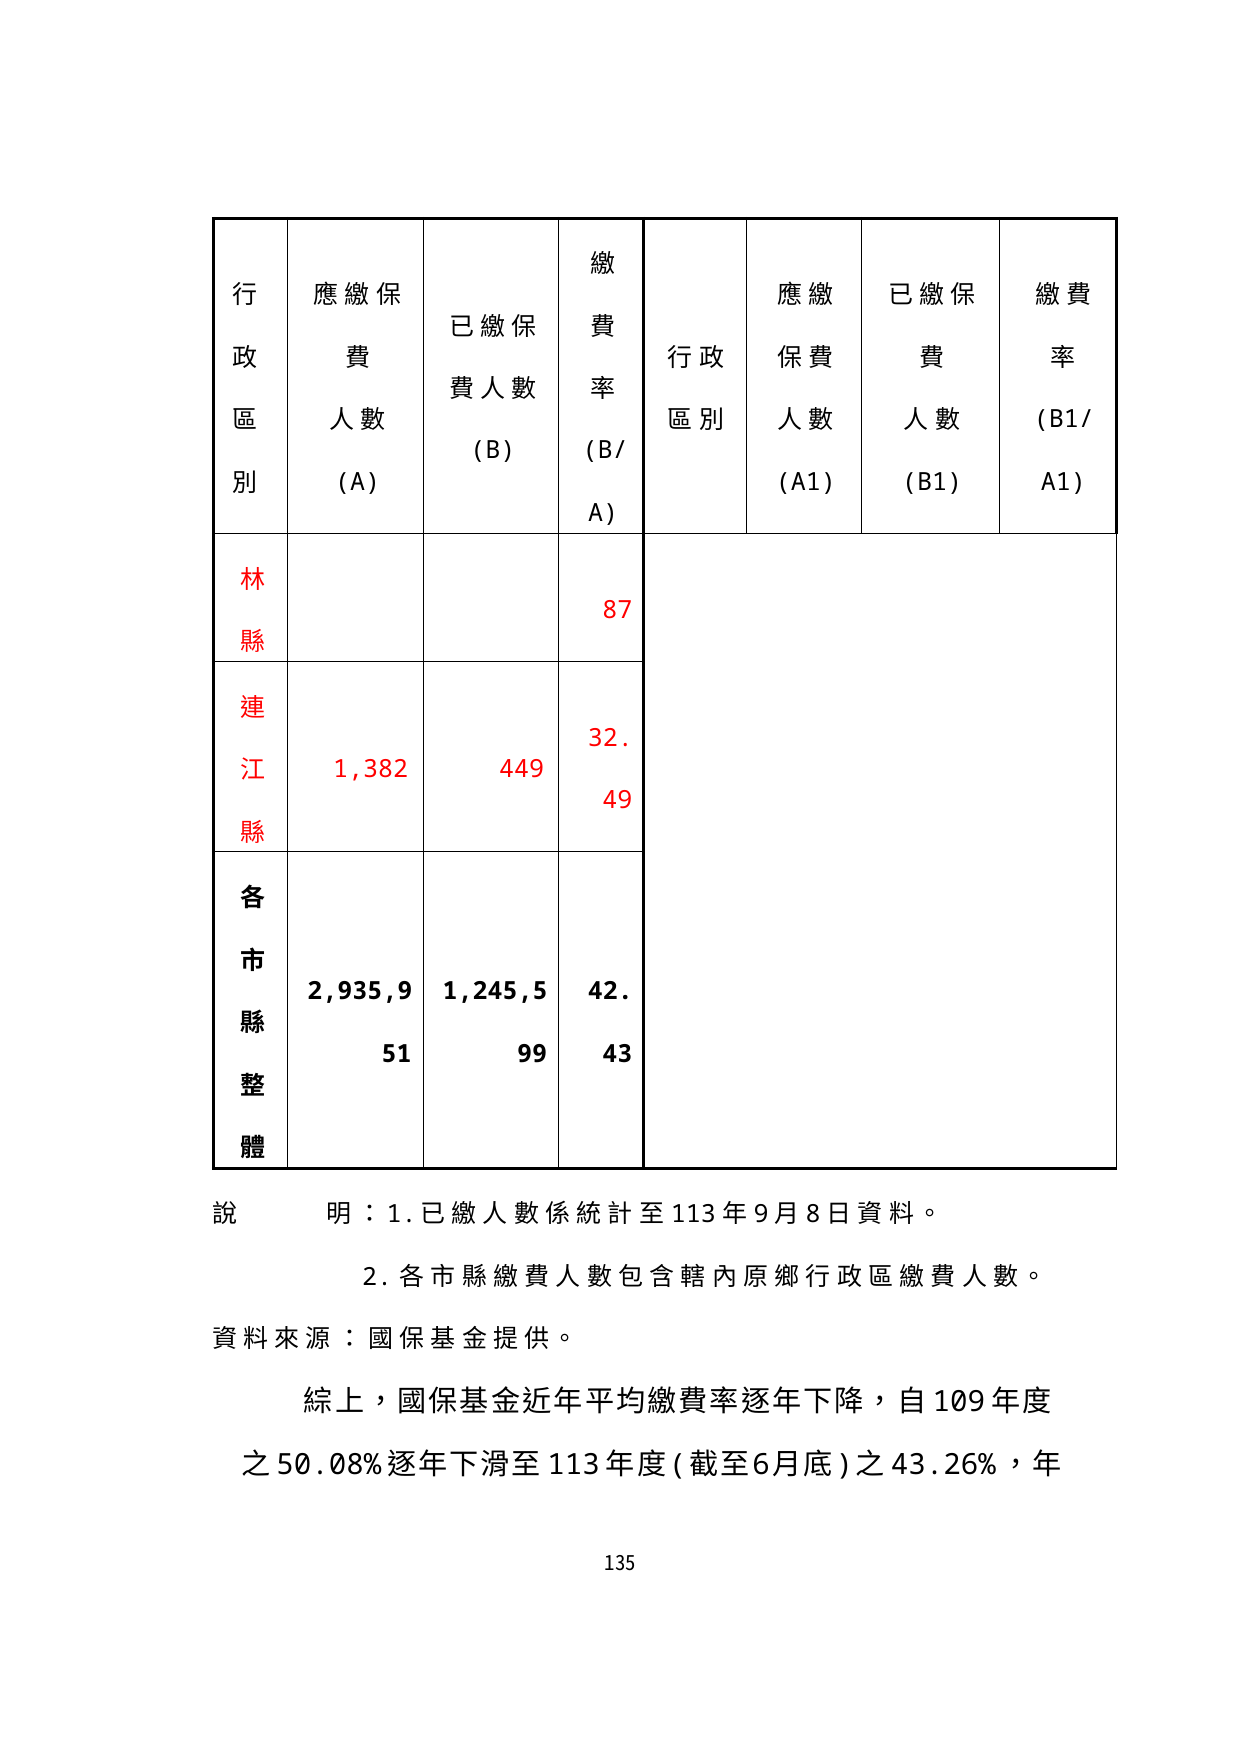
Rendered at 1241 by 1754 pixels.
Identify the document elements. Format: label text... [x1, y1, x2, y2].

table_cell [424, 534, 558, 661]
text 說 明：1.已繳人數係統計至113年9月8日資料。 [171, 1170, 1063, 1232]
table_header 已繳保費 人數(B1) [862, 220, 999, 532]
table_cell 1,245,599 [424, 852, 558, 1167]
table_cell 449 [424, 662, 558, 851]
table_cell 林縣 [215, 534, 287, 661]
table_cell 各市縣整體 [215, 852, 287, 1167]
table_header 行政 區別 [645, 220, 746, 532]
text 2.各市縣繳費人數包含轄內原鄉行政區繳費人數。 [171, 1232, 1063, 1295]
table_cell 1,382 [288, 662, 423, 851]
table_header 應繳保費人數(A1) [747, 220, 861, 532]
table_header 已繳保費人數(B) [424, 220, 558, 532]
table_cell 42.43 [559, 852, 642, 1167]
table_header 行政 區別 [215, 220, 287, 532]
text 資料來源：國保基金提供。 [173, 1295, 1063, 1357]
table_cell [288, 534, 423, 661]
table_cell 2,935,951 [288, 852, 423, 1167]
table_header 應繳保費 人數 (A) [288, 220, 423, 532]
table_cell [645, 534, 1116, 1167]
text 綜上，國保基金近年平均繳費率逐年下降，自109年度之50.08%逐年下滑至113年度(截至6月底)之43.26%，年 [236, 1357, 1063, 1482]
table_header 繳費率 (B/A) [559, 220, 642, 532]
table_cell 32.49 [559, 662, 642, 851]
table_cell 87 [559, 534, 642, 661]
table_cell 連江縣 [215, 662, 287, 851]
table_header 繳費率 (B1/A1) [1000, 220, 1115, 532]
